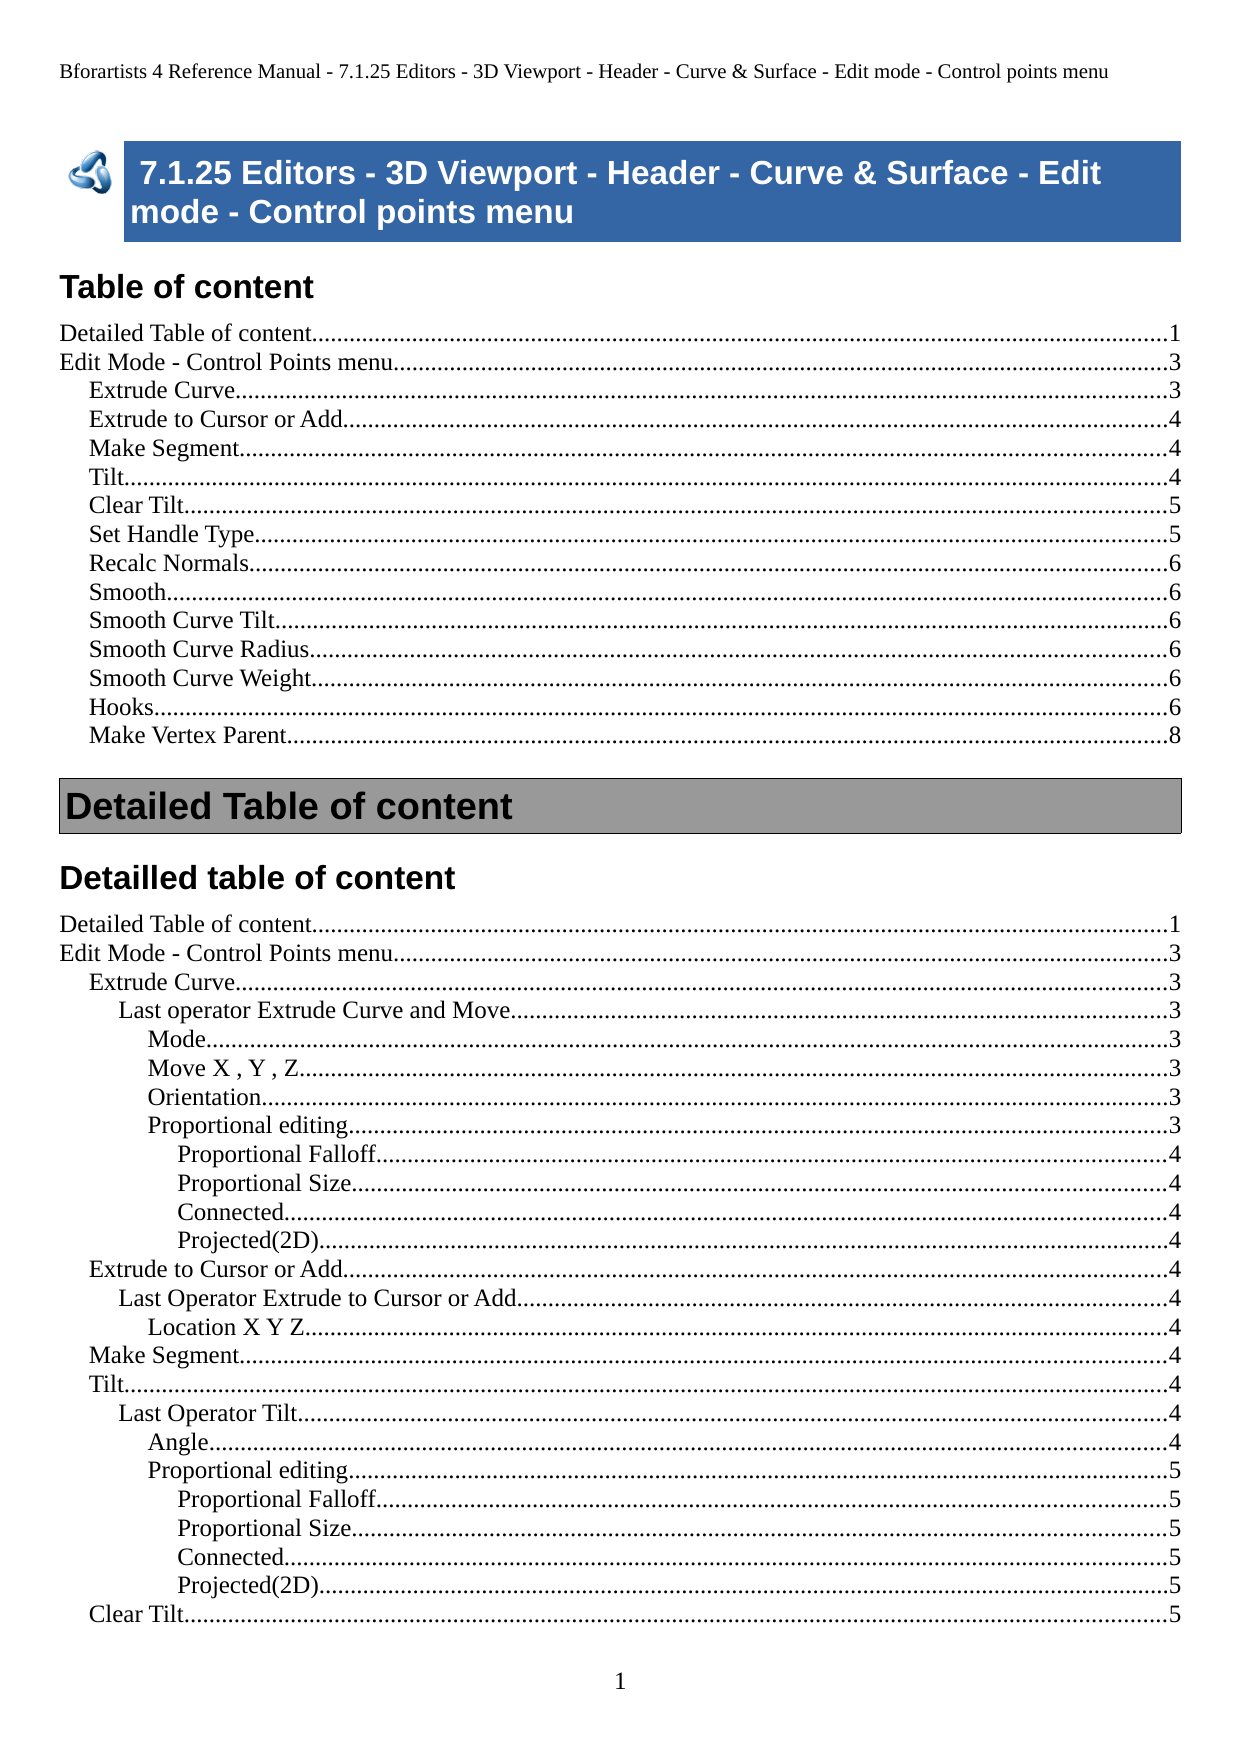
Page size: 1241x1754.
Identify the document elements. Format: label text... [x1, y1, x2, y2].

text Move X , Y , Z 3 [147, 1053, 1181, 1082]
text Extrude to Cursor or Add 4 [88, 404, 1181, 433]
text Recalc Normals 6 [88, 548, 1181, 577]
text Hooks 6 [88, 692, 1181, 720]
text Last Operator Tilt 4 [118, 1398, 1181, 1427]
text Smooth Curve Radius 6 [88, 634, 1181, 663]
text Proportional Falloff 4 [177, 1139, 1181, 1168]
text Tilt 4 [88, 462, 1181, 490]
subtitle Table of content [59, 267, 1181, 305]
table_header 7.1.25 Editors - 3D Viewport - Header - Curve & Surface - Edit mode - Control points menu [124, 141, 1181, 242]
text Proportional editing 5 [147, 1455, 1181, 1484]
text Proportional Size 4 [177, 1168, 1181, 1197]
text Set Handle Type 5 [88, 519, 1181, 548]
text Connected 5 [177, 1542, 1181, 1570]
text Make Segment 4 [88, 433, 1181, 462]
text Mode 3 [147, 1024, 1181, 1053]
text Edit Mode - Control Points menu 3 [59, 347, 1181, 375]
text Last Operator Extrude to Cursor or Add 4 [118, 1283, 1181, 1312]
text Proportional Size 5 [177, 1513, 1181, 1542]
text Make Segment 4 [88, 1340, 1181, 1369]
table_header Detailed Table of content [60, 779, 1181, 833]
table_header [59, 141, 124, 242]
text Tilt 4 [88, 1369, 1181, 1398]
text Detailed Table of content 1 [59, 909, 1181, 938]
text Last operator Extrude Curve and Move 3 [118, 995, 1181, 1024]
text Smooth Curve Weight 6 [88, 663, 1181, 692]
text Projected(2D) 5 [177, 1570, 1181, 1599]
text Edit Mode - Control Points menu 3 [59, 938, 1181, 967]
text Clear Tilt 5 [88, 490, 1181, 519]
text Detailed Table of content 1 [59, 318, 1181, 347]
text Connected 4 [177, 1197, 1181, 1225]
text Make Vertex Parent 8 [88, 720, 1181, 749]
subtitle Detailled table of content [59, 858, 1181, 897]
text Clear Tilt 5 [88, 1599, 1181, 1628]
text Location X Y Z 4 [147, 1312, 1181, 1340]
text Orientation 3 [147, 1082, 1181, 1110]
picture [65, 147, 114, 197]
text Projected(2D) 4 [177, 1225, 1181, 1254]
text Extrude to Cursor or Add 4 [88, 1254, 1181, 1283]
text Proportional editing 3 [147, 1110, 1181, 1139]
text Proportional Falloff 5 [177, 1484, 1181, 1513]
text Smooth Curve Tilt 6 [88, 605, 1181, 634]
text Angle 4 [147, 1427, 1181, 1455]
text Smooth 6 [88, 577, 1181, 605]
text Extrude Curve 3 [88, 967, 1181, 995]
text Extrude Curve 3 [88, 375, 1181, 404]
